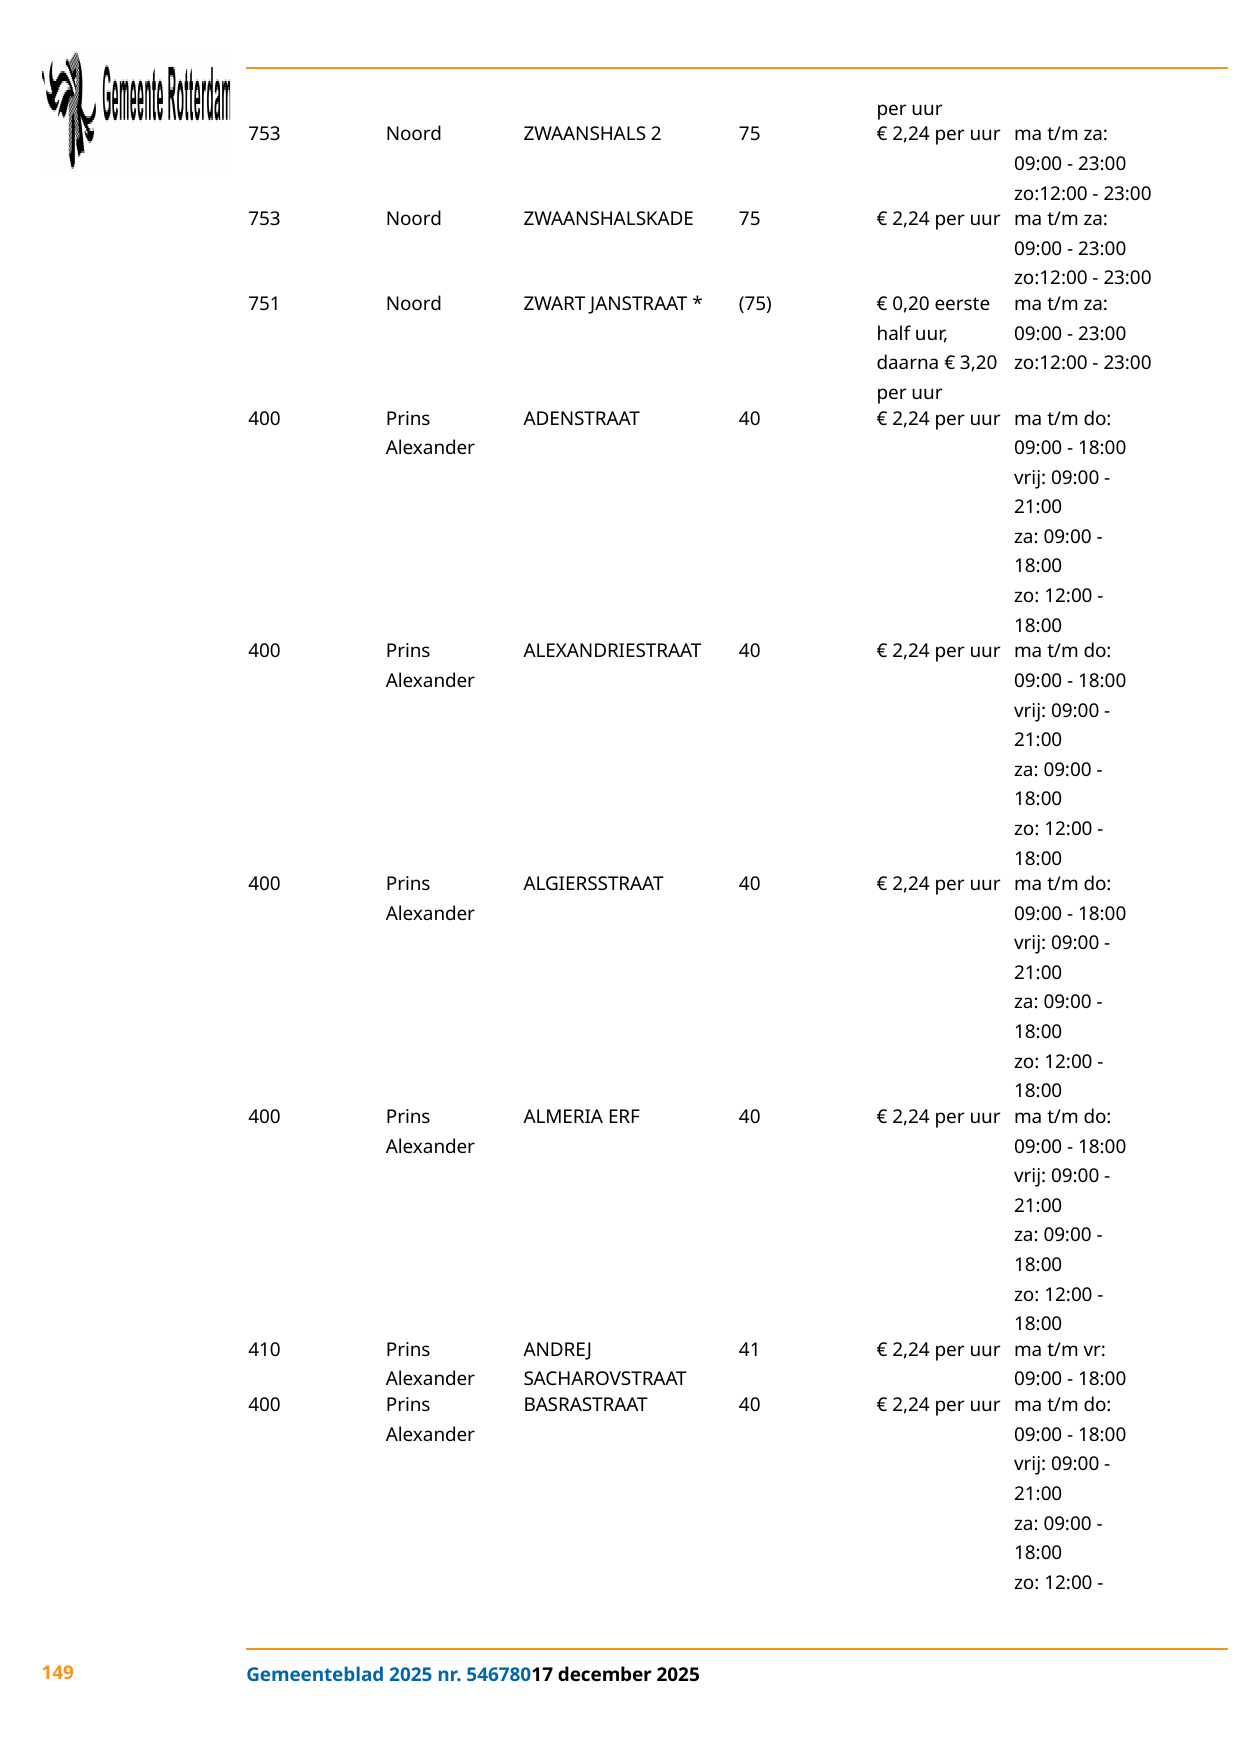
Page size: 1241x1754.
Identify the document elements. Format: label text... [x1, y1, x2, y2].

table_cell (75) [739, 290, 876, 405]
table_cell 40 [739, 870, 876, 1103]
table_cell 41 [739, 1336, 876, 1391]
table_cell 400 [248, 638, 386, 870]
table_cell ma t/m do: 09:00 - 18:00 vrij: 09:00 - 21:00 za: 09:00 - 18:00 zo: 12:00 [1014, 1391, 1152, 1594]
table_cell Noord [386, 205, 523, 290]
table_cell [739, 95, 876, 121]
table_cell ALMERIA ERF [523, 1103, 739, 1336]
table_cell 40 [739, 1391, 876, 1594]
table_cell ANDREJ SACHAROVSTRAAT [523, 1336, 739, 1391]
table_cell € 2,24 per uur [876, 1103, 1014, 1336]
table_cell Prins Alexander [386, 870, 523, 1103]
table_cell 400 [248, 1103, 386, 1336]
table_cell 400 [248, 870, 386, 1103]
table_cell [523, 95, 739, 121]
table_cell ma t/m do: 09:00 - 18:00 vrij: 09:00 - 21:00 za: 09:00 - 18:00 zo: 12:00 - 18:00 [1014, 870, 1152, 1103]
table_cell BASRASTRAAT [523, 1391, 739, 1594]
table_cell 40 [739, 638, 876, 870]
table_cell € 2,24 per uur [876, 1336, 1014, 1391]
table_cell Prins Alexander [386, 1391, 523, 1594]
table_cell ADENSTRAAT [523, 405, 739, 638]
table_cell € 0,20 eerste half uur, daarna € 3,20 per uur [876, 290, 1014, 405]
table_cell Prins Alexander [386, 405, 523, 638]
table_cell ma t/m za: 09:00 - 23:00 zo:12:00 - 23:00 [1014, 205, 1152, 290]
table_cell ma t/m za: 09:00 - 23:00 zo:12:00 - 23:00 [1014, 290, 1152, 405]
table_cell 410 [248, 1336, 386, 1391]
picture [41, 47, 231, 172]
table_cell 75 [739, 121, 876, 205]
table_cell 400 [248, 405, 386, 638]
table_cell [248, 95, 386, 121]
table_cell Prins Alexander [386, 1103, 523, 1336]
table_cell € 2,24 per uur [876, 405, 1014, 638]
table_cell € 2,24 per uur [876, 870, 1014, 1103]
table_cell 400 [248, 1391, 386, 1594]
table_cell ZWAANSHALS 2 [523, 121, 739, 205]
table_cell Prins Alexander [386, 1336, 523, 1391]
table_cell per uur [876, 95, 1014, 121]
table_cell ma t/m do: 09:00 - 18:00 vrij: 09:00 - 21:00 za: 09:00 - 18:00 zo: 12:00 - 18:00 [1014, 405, 1152, 638]
table_cell 751 [248, 290, 386, 405]
table_cell ZWART JANSTRAAT * [523, 290, 739, 405]
table_cell € 2,24 per uur [876, 121, 1014, 205]
table_cell € 2,24 per uur [876, 1391, 1014, 1594]
table_cell ALGIERSSTRAAT [523, 870, 739, 1103]
table_cell 753 [248, 121, 386, 205]
table_cell ma t/m za: 09:00 - 23:00 zo:12:00 - 23:00 [1014, 121, 1152, 205]
table_cell 75 [739, 205, 876, 290]
table_cell [386, 95, 523, 121]
table_cell ma t/m do: 09:00 - 18:00 vrij: 09:00 - 21:00 za: 09:00 - 18:00 zo: 12:00 - 18:00 [1014, 1103, 1152, 1336]
table_cell ma t/m do: 09:00 - 18:00 vrij: 09:00 - 21:00 za: 09:00 - 18:00 zo: 12:00 - 18:00 [1014, 638, 1152, 870]
table_cell ALEXANDRIESTRAAT [523, 638, 739, 870]
table_cell 40 [739, 405, 876, 638]
table_cell € 2,24 per uur [876, 205, 1014, 290]
table_cell 753 [248, 205, 386, 290]
table_cell Noord [386, 290, 523, 405]
table_cell [1014, 95, 1152, 121]
table_cell 40 [739, 1103, 876, 1336]
table_cell ma t/m vr: 09:00 - 18:00 [1014, 1336, 1152, 1391]
table_cell ZWAANSHALSKADE [523, 205, 739, 290]
table_cell Prins Alexander [386, 638, 523, 870]
table_cell € 2,24 per uur [876, 638, 1014, 870]
table_cell Noord [386, 121, 523, 205]
